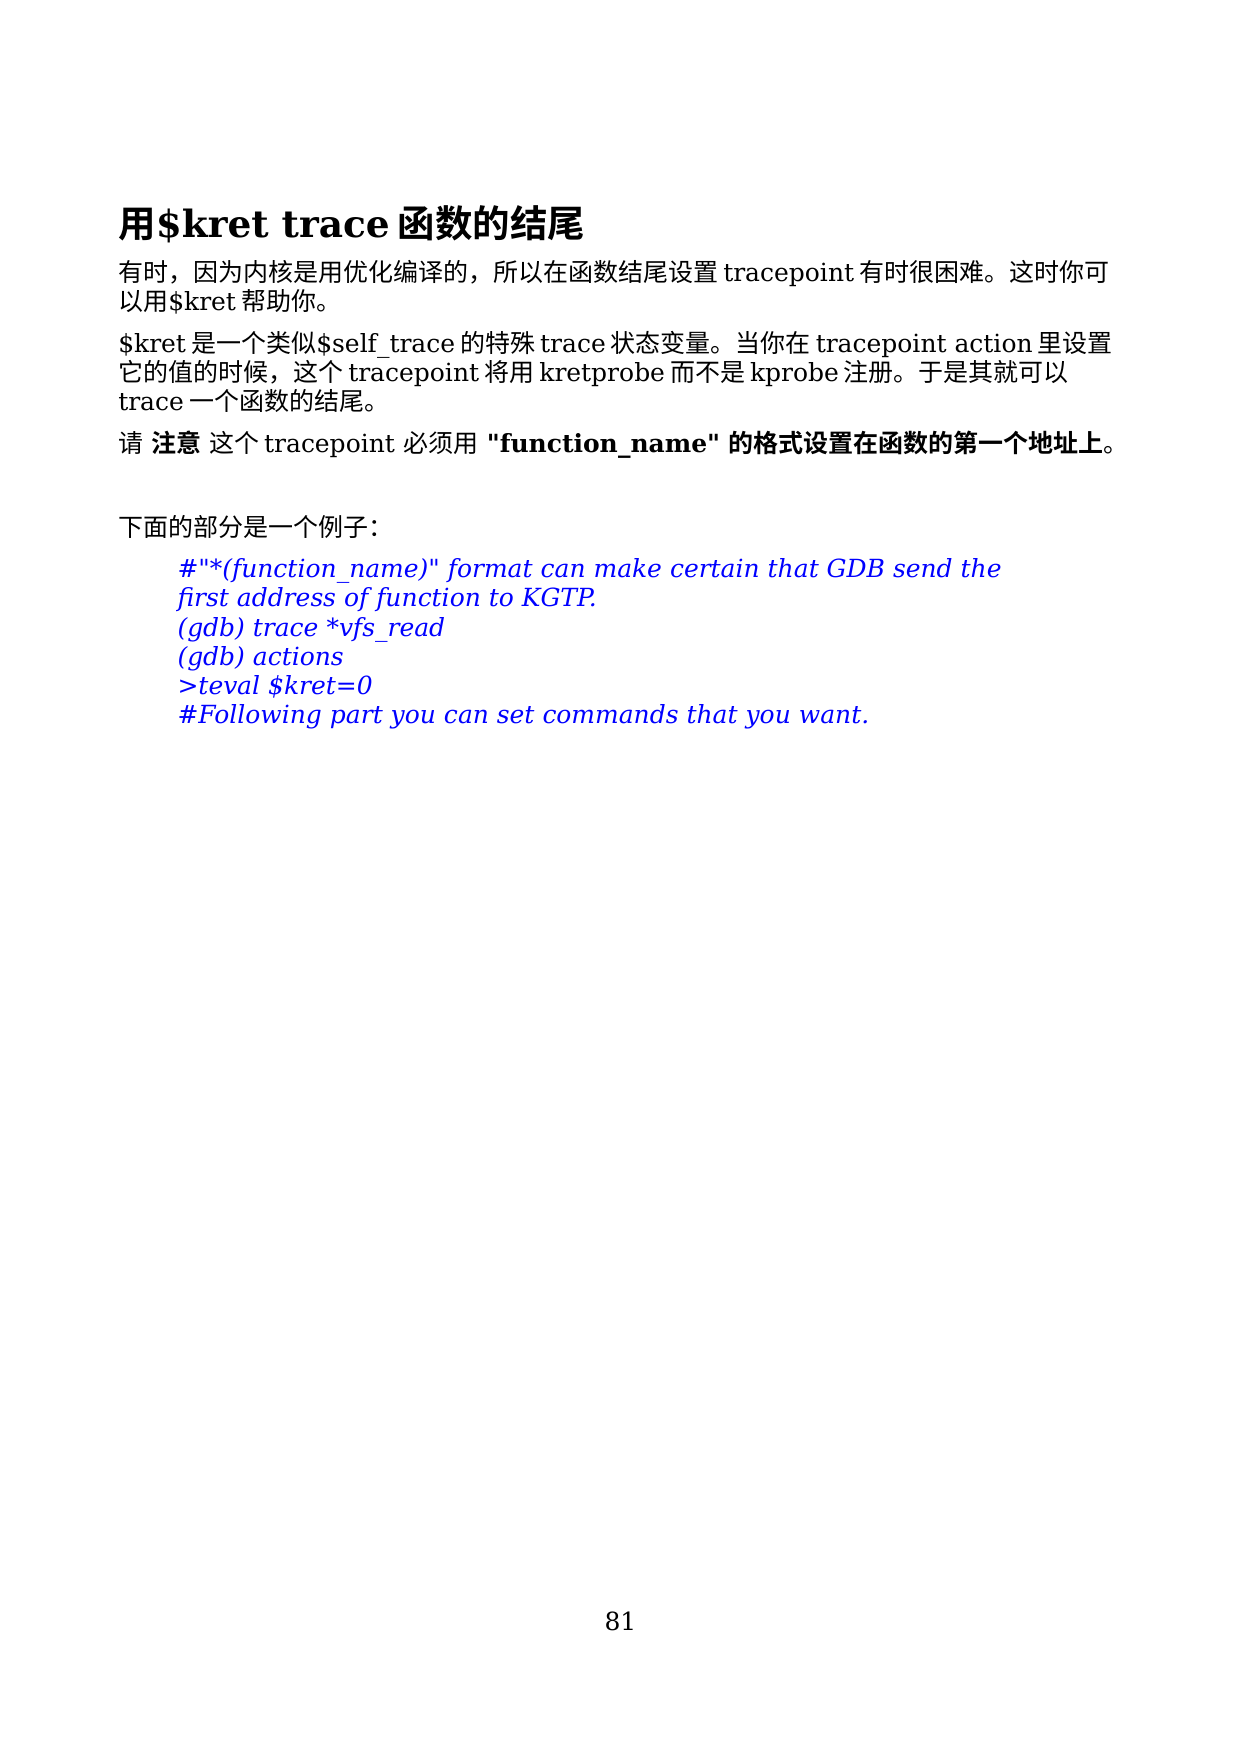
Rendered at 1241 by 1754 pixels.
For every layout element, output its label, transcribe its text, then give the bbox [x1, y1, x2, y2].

text 有时，因为内核是用优化编译的，所以在函数结尾设置tracepoint有时很困难。这时你可以用$kret帮助你。 [118, 258, 1122, 317]
text >teval $kret=0 [177, 671, 1063, 700]
text (gdb) trace *vfs_read [177, 613, 1063, 642]
text 下面的部分是一个例子： [118, 513, 1122, 542]
text $kret是一个类似$self_trace的特殊trace状态变量。当你在tracepoint action里设置它的值的时候，这个tracepoint将用kretprobe而不是kprobe注册。于是其就可以trace一个函数的结尾。 [118, 329, 1122, 417]
text #"*(function_name)" format can make certain that GDB send the first address of function to KGTP. [177, 554, 1063, 613]
subtitle 用$kret trace函数的结尾 [118, 202, 1122, 246]
text 请 注意 这个tracepoint 必须用 "function_name" 的格式设置在函数的第一个地址上。 [118, 429, 1122, 458]
text #Following part you can set commands that you want. [177, 700, 1063, 729]
text (gdb) actions [177, 642, 1063, 671]
